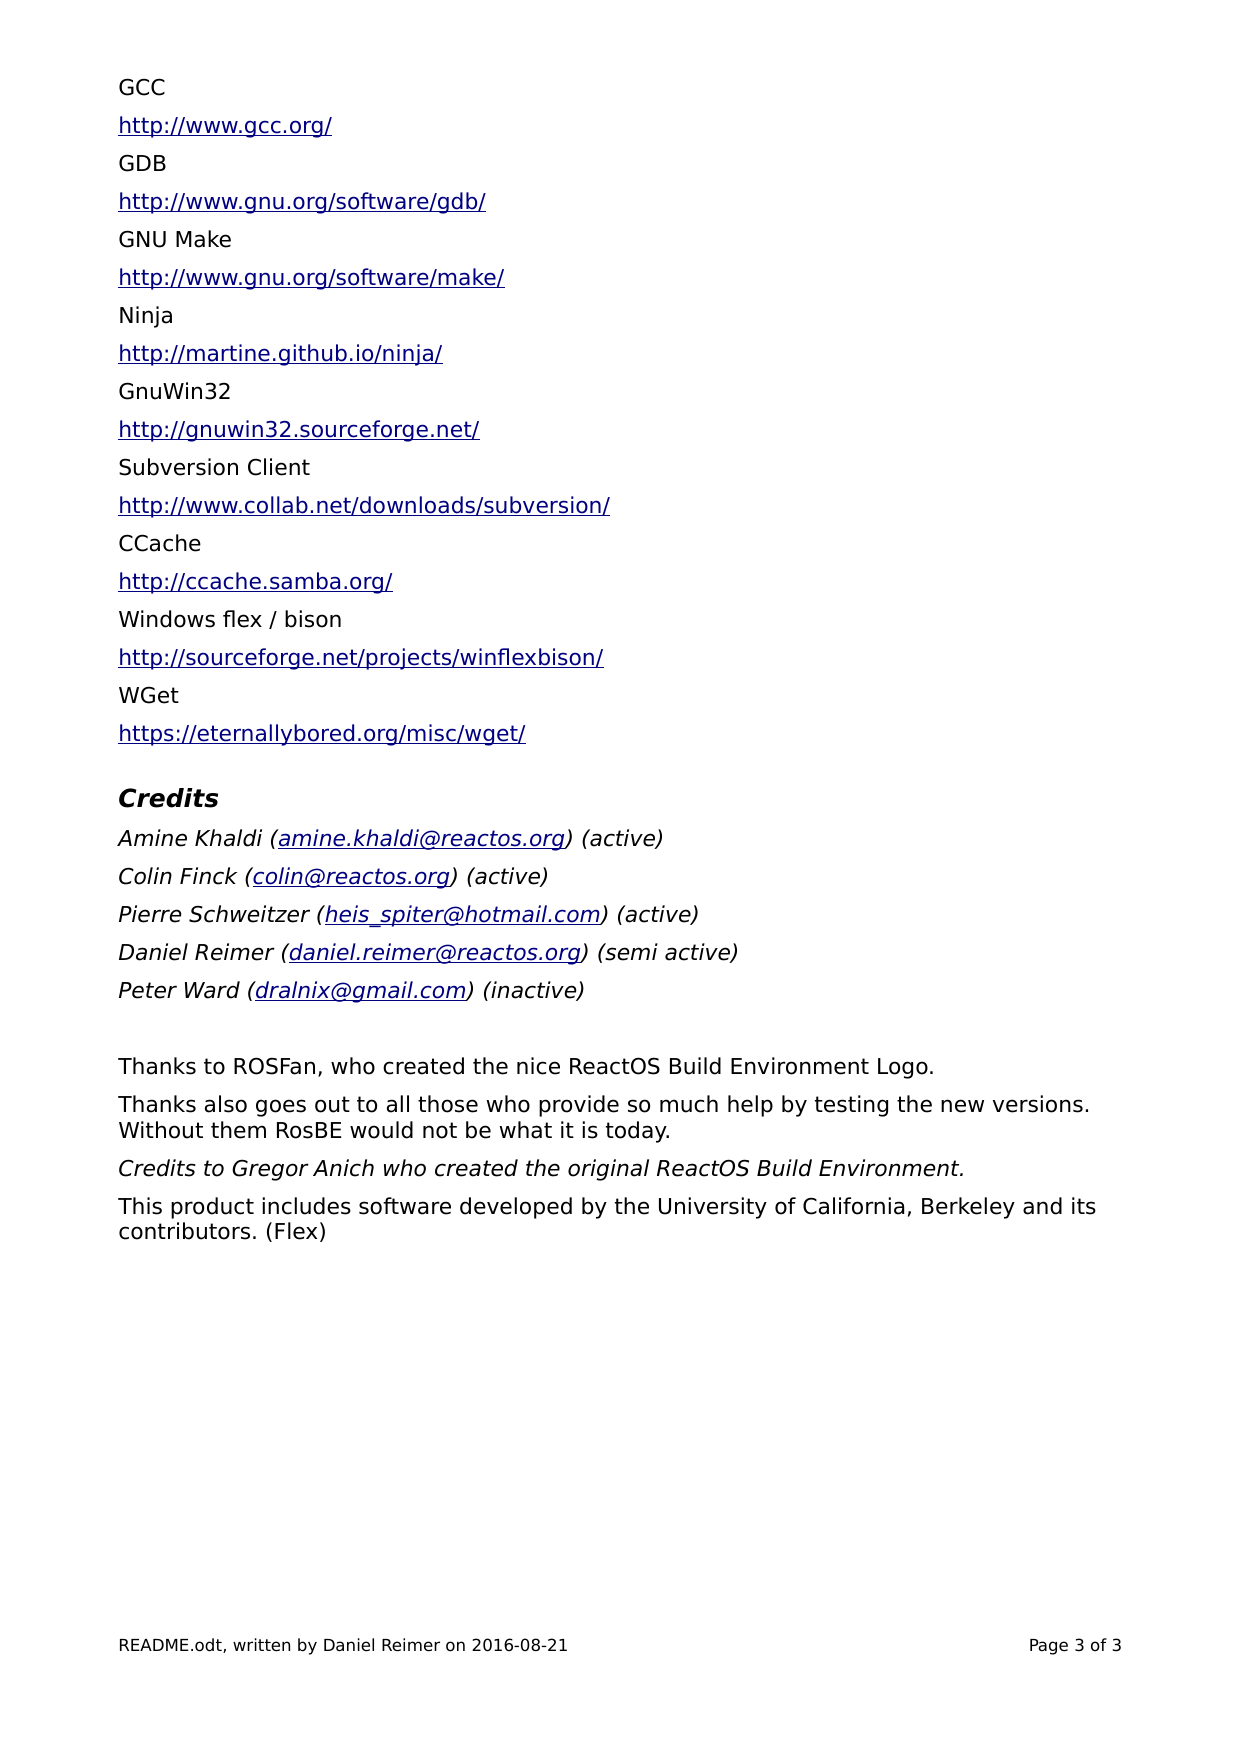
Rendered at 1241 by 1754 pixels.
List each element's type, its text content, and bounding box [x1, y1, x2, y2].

text Ninja [118, 303, 1122, 329]
text http://www.gcc.org/ [118, 113, 1122, 138]
text GCC [118, 75, 1122, 101]
text CCache [118, 531, 1122, 557]
text GNU Make [118, 227, 1122, 253]
text GnuWin32 [118, 379, 1122, 405]
text Thanks to ROSFan, who created the nice ReactOS Build Environment Logo. [118, 1054, 1122, 1080]
text http://martine.github.io/ninja/ [118, 341, 1122, 367]
text Peter Ward (dralnix@gmail.com) (inactive) [118, 978, 1122, 1004]
subtitle Credits [118, 784, 1122, 813]
text GDB [118, 151, 1122, 177]
text This product includes software developed by the University of California, Berkeley and its contributors. (Flex) [118, 1194, 1122, 1245]
text http://www.gnu.org/software/make/ [118, 265, 1122, 291]
text http://ccache.samba.org/ [118, 569, 1122, 595]
text http://www.gnu.org/software/gdb/ [118, 189, 1122, 214]
text Thanks also goes out to all those who provide so much help by testing the new versions. Without them RosBE would not be what it is today. [118, 1092, 1122, 1143]
text Colin Finck (colin@reactos.org) (active) [118, 864, 1122, 889]
text https://eternallybored.org/misc/wget/ [118, 721, 1122, 747]
text Windows flex / bison [118, 607, 1122, 633]
text http://sourceforge.net/projects/winflexbison/ [118, 645, 1122, 671]
text Subversion Client [118, 455, 1122, 481]
text Amine Khaldi (amine.khaldi@reactos.org) (active) [118, 826, 1122, 852]
text http://www.collab.net/downloads/subversion/ [118, 493, 1122, 519]
text WGet [118, 683, 1122, 709]
text Credits to Gregor Anich who created the original ReactOS Build Environment. [118, 1156, 1122, 1181]
text Pierre Schweitzer (heis_spiter@hotmail.com) (active) [118, 902, 1122, 928]
text Daniel Reimer (daniel.reimer@reactos.org) (semi active) [118, 940, 1122, 966]
text http://gnuwin32.sourceforge.net/ [118, 417, 1122, 443]
